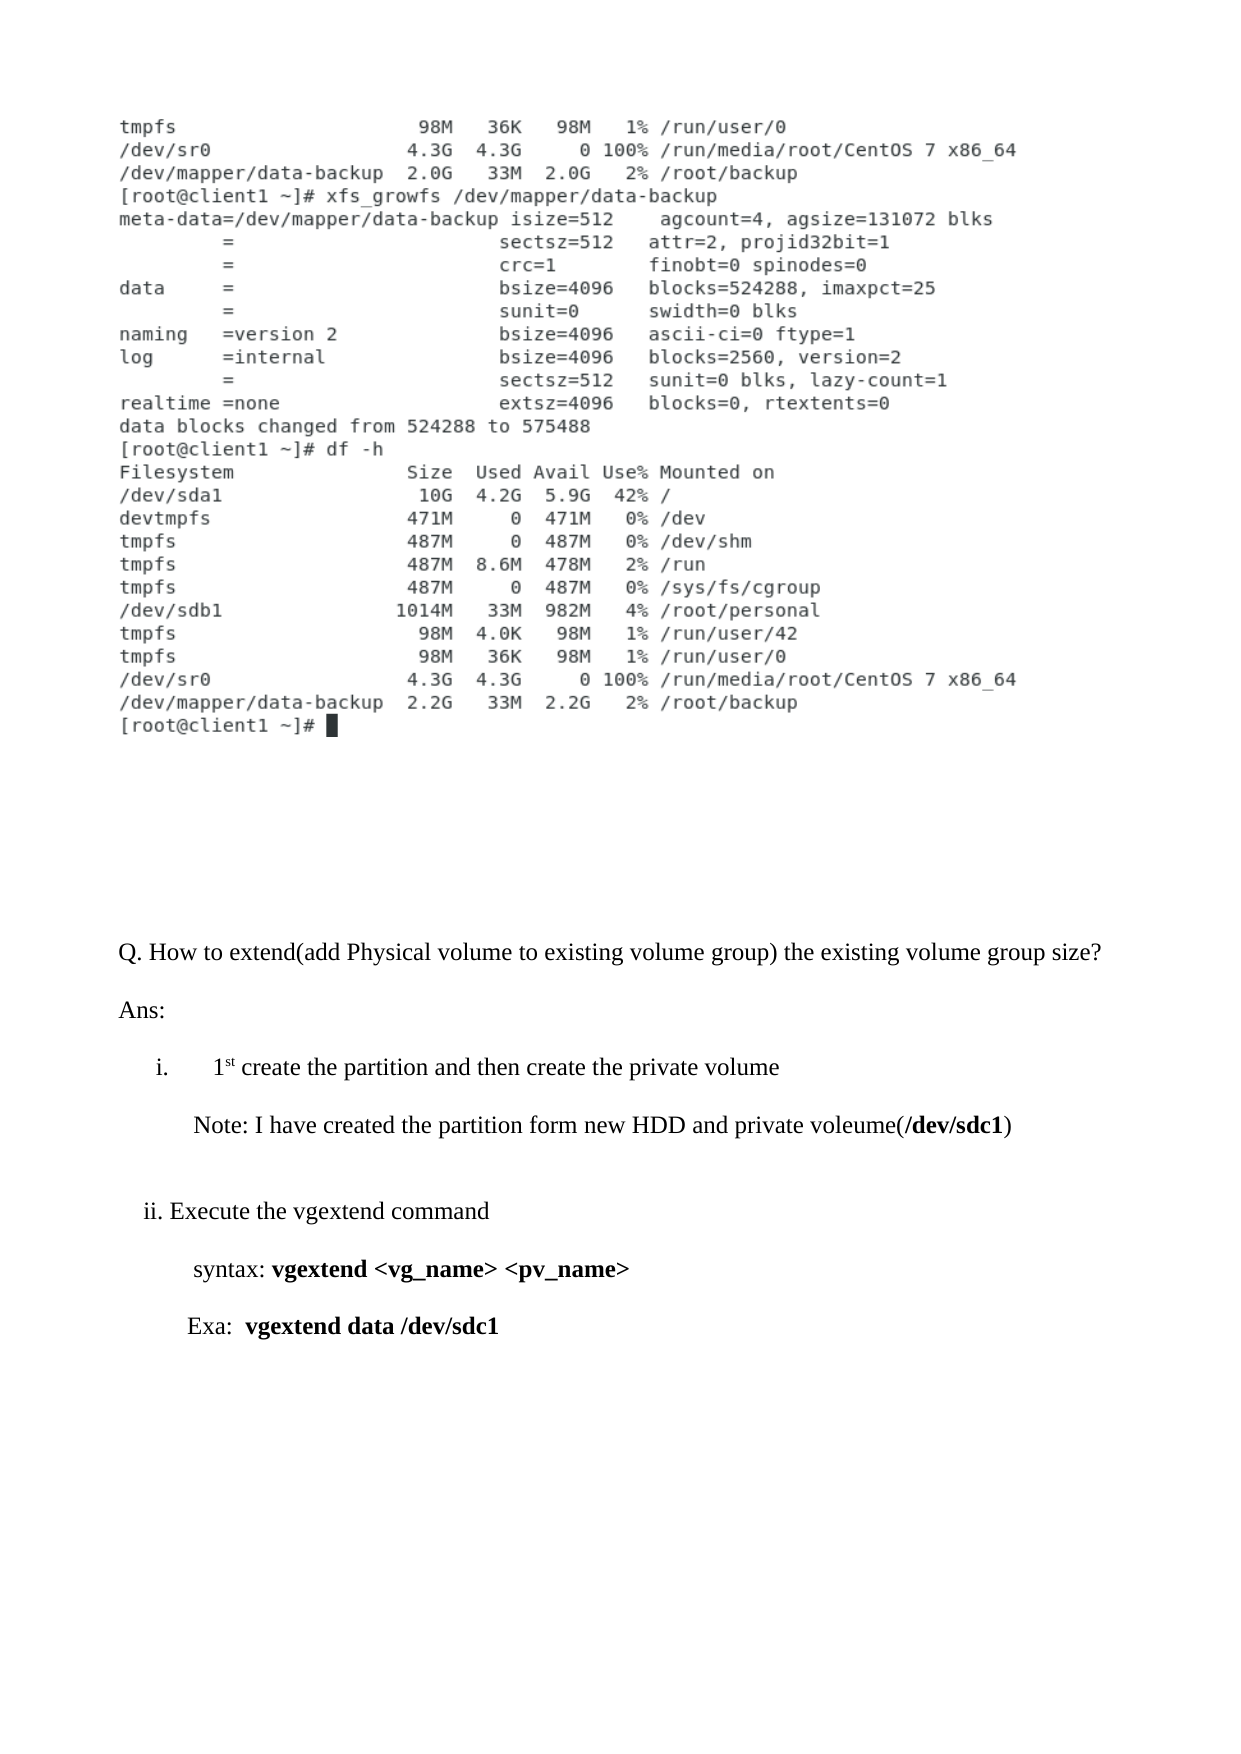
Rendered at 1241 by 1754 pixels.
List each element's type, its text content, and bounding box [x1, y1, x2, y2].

picture [118, 118, 1123, 737]
text syntax: vgextend <vg_name> <pv_name> [118, 1254, 1122, 1282]
text Q. How to extend(add Physical volume to existing volume group) the existing volume group size? [118, 937, 1122, 966]
text Ans: [118, 995, 1122, 1024]
text Exa: vgextend data /dev/sdc1 [118, 1311, 1122, 1340]
text ii. Execute the vgextend command [118, 1196, 1122, 1225]
text Note: I have created the partition form new HDD and private voleume(/dev/sdc1) [118, 1110, 1122, 1139]
text i. 1st create the partition and then create the private volume [118, 1052, 1122, 1081]
